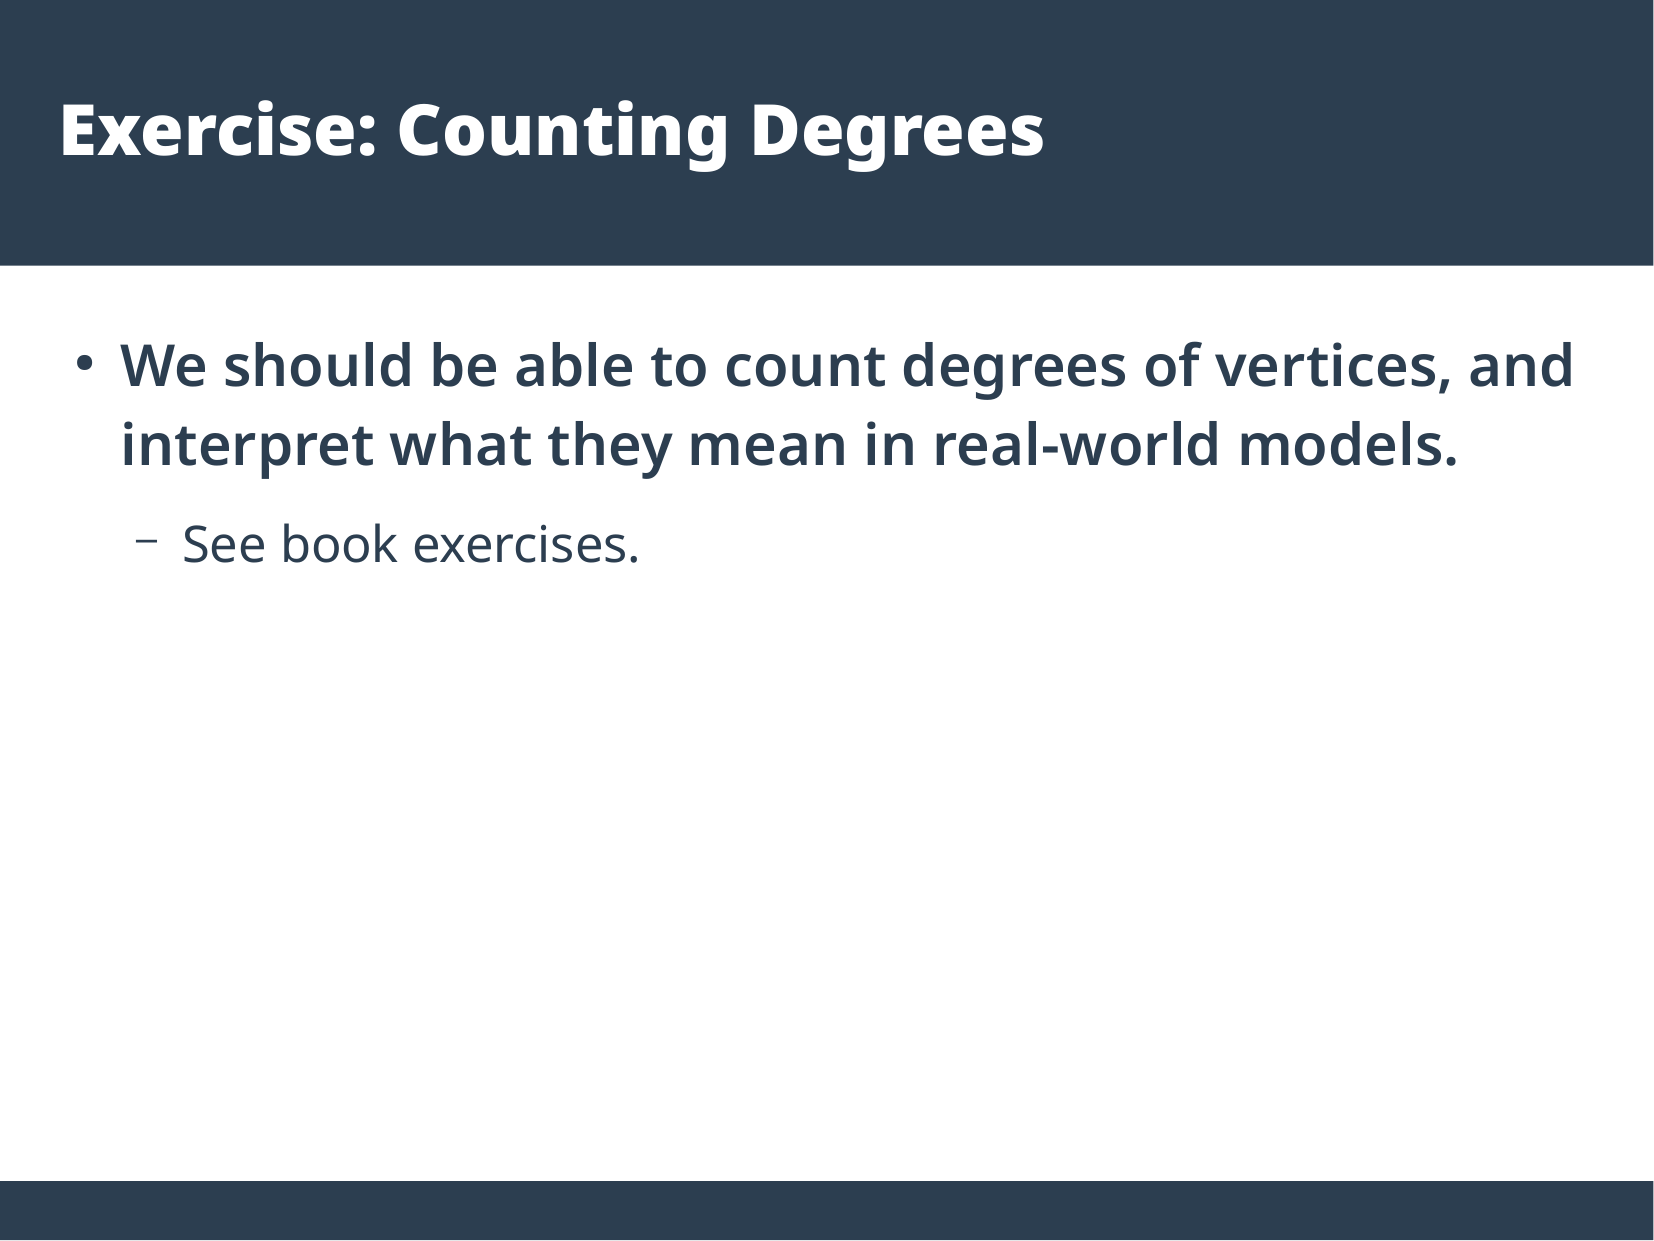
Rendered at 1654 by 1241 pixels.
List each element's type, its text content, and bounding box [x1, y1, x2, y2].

title Exercise: Counting Degrees [59, 49, 1595, 207]
list We should be able to count degrees of vertices, and interpret what they mean in real-world models. See book exercises. [59, 324, 1595, 616]
